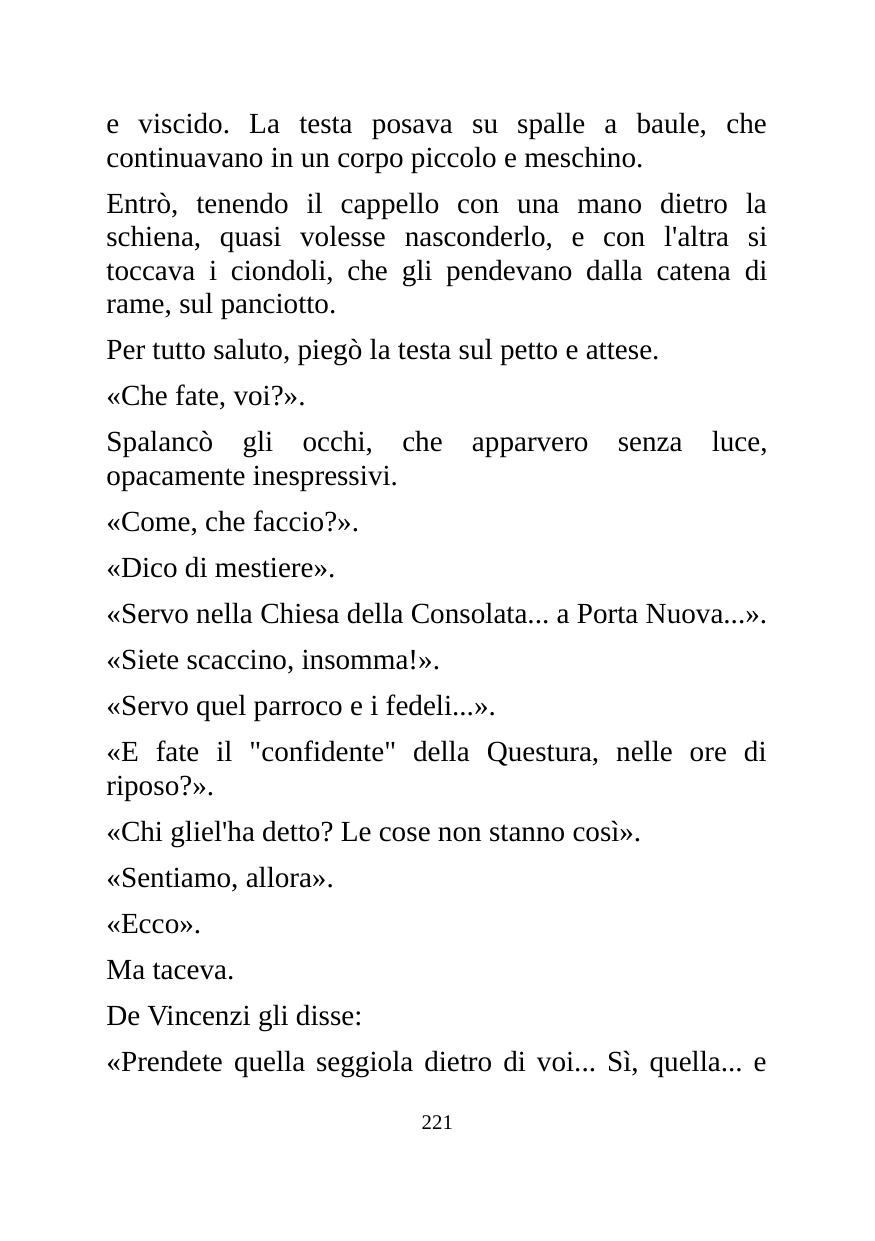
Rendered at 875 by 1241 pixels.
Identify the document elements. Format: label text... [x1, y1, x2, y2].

text «Che fate, voi?». [106, 378, 768, 412]
text «Servo quel parroco e i fedeli...». [106, 688, 768, 722]
text De Vincenzi gli disse: [106, 998, 768, 1032]
text «Servo nella Chiesa della Consolata... a Porta Nuova...». [106, 596, 768, 630]
text e viscido. La testa posava su spalle a baule, che continuavano in un corpo piccolo e meschino. [106, 106, 768, 173]
text «Prendete quella seggiola dietro di voi... Sì, quella... e [106, 1044, 768, 1078]
text «E fate il "confidente" della Questura, nelle ore di riposo?». [106, 734, 768, 801]
text «Dico di mestiere». [106, 550, 768, 584]
text Entrò, tenendo il cappello con una mano dietro la schiena, quasi volesse nasconderlo, e con l'altra si toccava i ciondoli, che gli pendevano dalla catena di rame, sul panciotto. [106, 186, 768, 320]
text «Ecco». [106, 906, 768, 939]
text Ma taceva. [106, 952, 768, 986]
text «Come, che faccio?». [106, 504, 768, 538]
text «Chi gliel'ha detto? Le cose non stanno così». [106, 814, 768, 847]
text Per tutto saluto, piegò la testa sul petto e attese. [106, 332, 768, 366]
text «Siete scaccino, insomma!». [106, 642, 768, 676]
text Spalancò gli occhi, che apparvero senza luce, opacamente inespressivi. [106, 424, 768, 492]
text «Sentiamo, allora». [106, 860, 768, 893]
